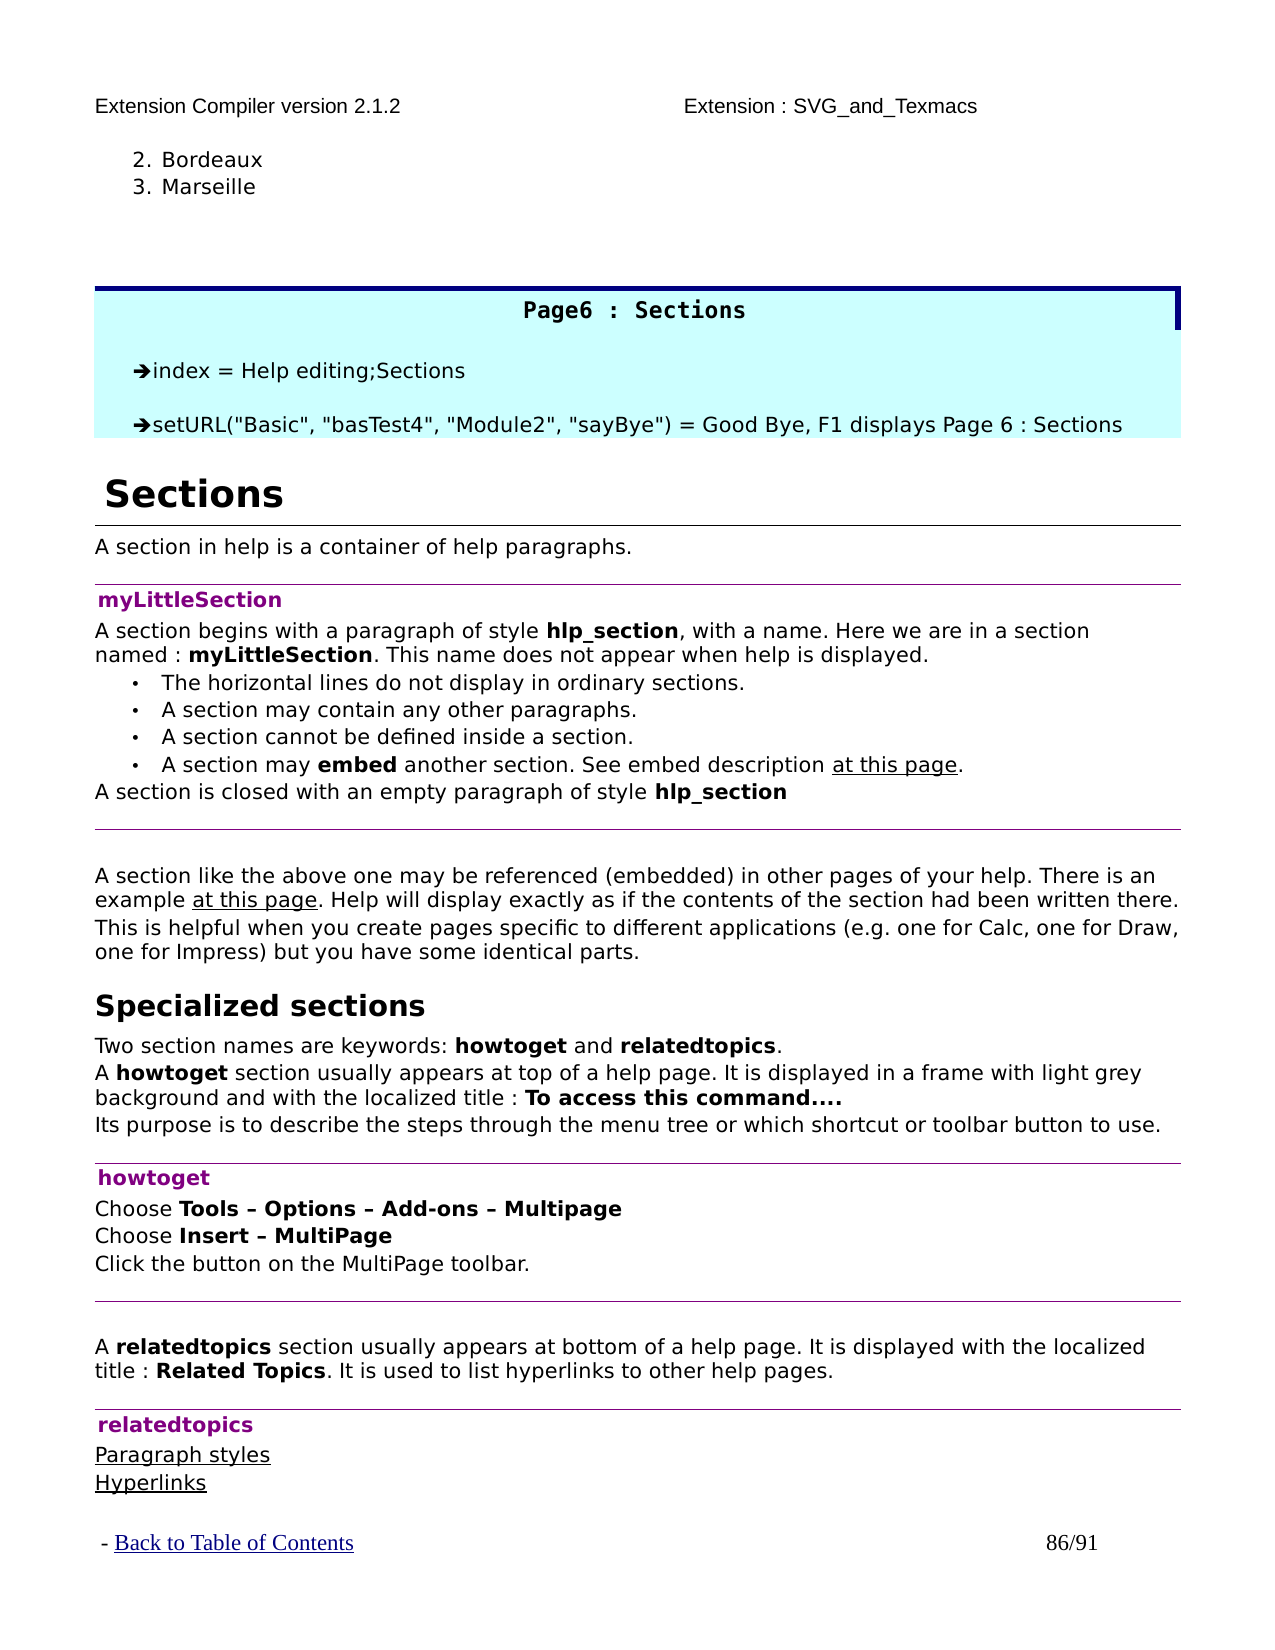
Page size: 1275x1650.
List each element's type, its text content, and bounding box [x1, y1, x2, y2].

text Click the button on the MultiPage toolbar. [94, 1251, 1181, 1276]
list A section may contain any other paragraphs. [132, 698, 1181, 722]
text A relatedtopics section usually appears at bottom of a help page. It is displayed with the localized title : Related Topics. It is used to list hyperlinks to other help pages. [94, 1335, 1181, 1384]
text myLittleSection [94, 585, 1181, 616]
list A section cannot be defined inside a section. [132, 725, 1181, 750]
text Page6 : Sections [94, 287, 1175, 330]
list A section may embed another section. See embed description at this page. [132, 753, 1181, 777]
text A section in help is a container of help paragraphs. [94, 535, 1181, 559]
text This is helpful when you create pages specific to different applications (e.g. one for Calc, one for Draw, one for Impress) but you have some identical parts. [94, 916, 1181, 964]
list The horizontal lines do not display in ordinary sections. [132, 671, 1181, 695]
text howtoget [94, 1164, 1181, 1194]
text Two section names are keywords: howtoget and relatedtopics. [94, 1034, 1181, 1058]
list index = Help editing;Sections [94, 359, 1181, 384]
text A howtoget section usually appears at top of a help page. It is displayed in a frame with light grey background and with the localized title : To access this command.... [94, 1061, 1181, 1110]
text Its purpose is to describe the steps through the menu tree or which shortcut or toolbar button to use. [94, 1113, 1181, 1138]
list setURL("Basic", "basTest4", "Module2", "sayBye") = Good Bye, F1 displays Page 6 : Sections [94, 413, 1181, 438]
text Hyperlinks [94, 1470, 1181, 1495]
text Specialized sections [94, 989, 1181, 1023]
text Sections [94, 463, 1181, 526]
text Choose Insert – MultiPage [94, 1224, 1181, 1248]
list Marseille [132, 175, 1181, 199]
text A section like the above one may be referenced (embedded) in other pages of your help. There is an example at this page. Help will display exactly as if the contents of the section had been written there. [94, 864, 1181, 913]
text relatedtopics [94, 1410, 1181, 1440]
list Bordeaux [132, 147, 1181, 172]
text A section begins with a paragraph of style hlp_section, with a name. Here we are in a section named : myLittleSection. This name does not appear when help is displayed. [94, 619, 1181, 668]
text A section is closed with an empty paragraph of style hlp_section [94, 780, 1181, 804]
text Paragraph styles [94, 1443, 1181, 1467]
text Choose Tools – Options – Add-ons – Multipage [94, 1197, 1181, 1221]
